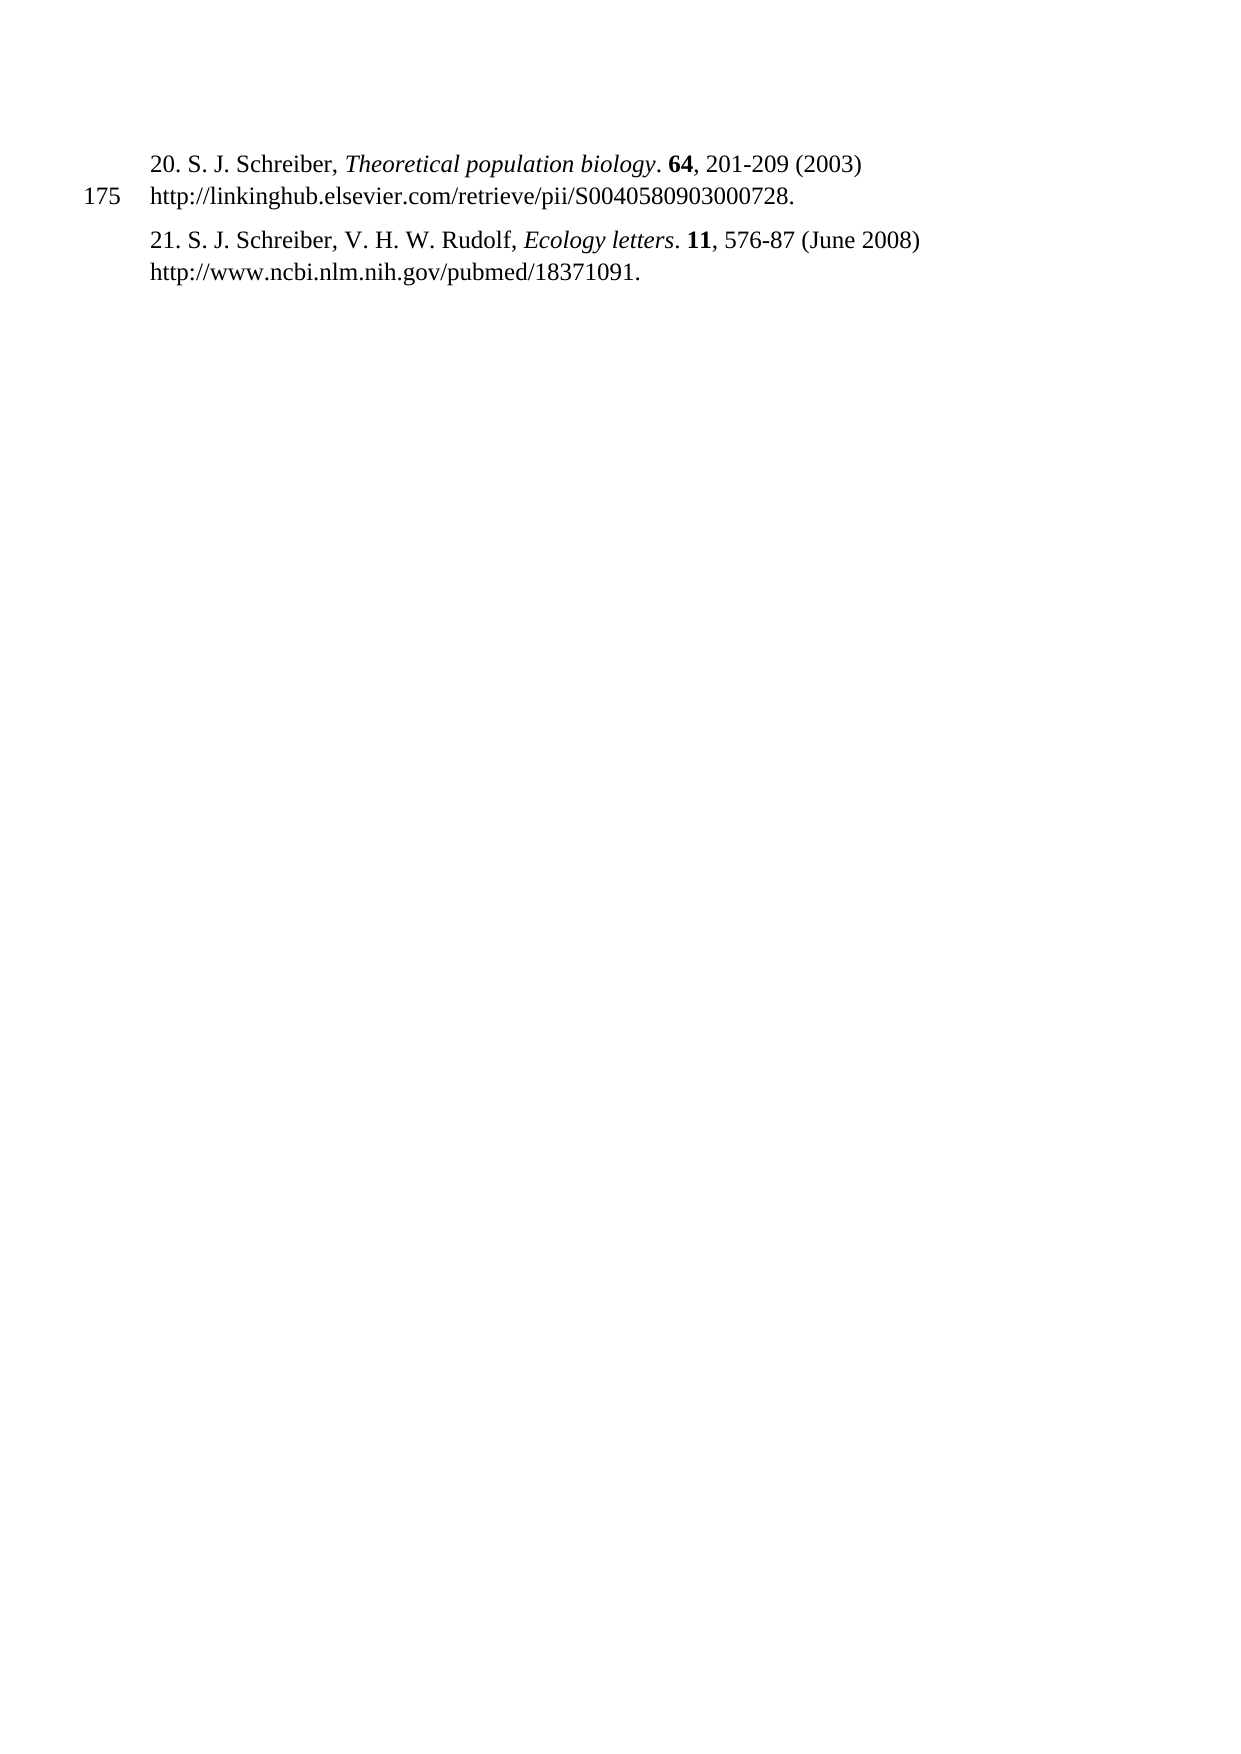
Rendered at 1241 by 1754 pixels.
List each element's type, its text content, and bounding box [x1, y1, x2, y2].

text 20. S. J. Schreiber, Theoretical population biology. 64, 201-209 (2003) http://linkinghub.elsevier.com/retrieve/pii/S0040580903000728. [150, 150, 1090, 209]
text 21. S. J. Schreiber, V. H. W. Rudolf, Ecology letters. 11, 576-87 (June 2008) http://www.ncbi.nlm.nih.gov/pubmed/18371091. [150, 226, 1090, 286]
